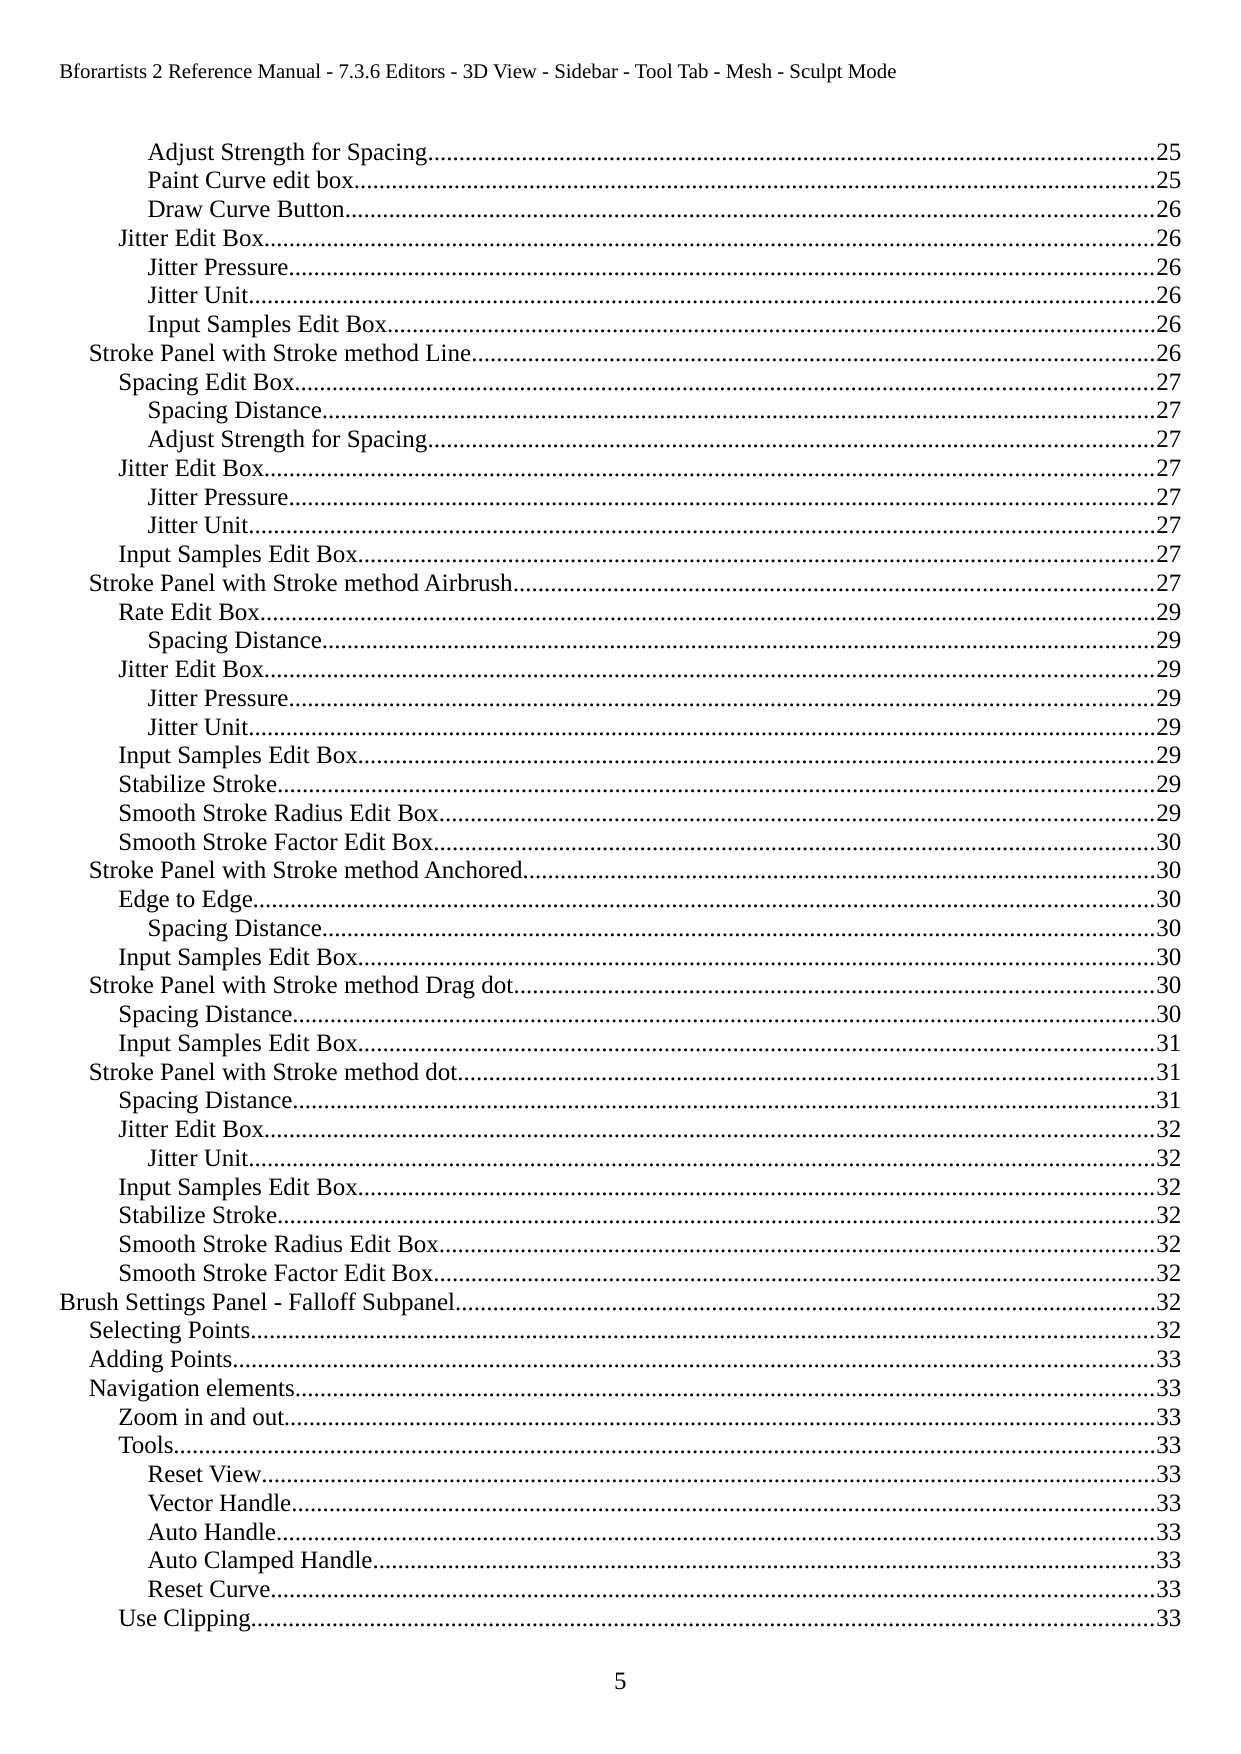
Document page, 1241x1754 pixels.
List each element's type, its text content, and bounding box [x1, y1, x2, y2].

text Rate Edit Box 29 [118, 597, 1181, 625]
text Jitter Edit Box 29 [118, 654, 1181, 683]
text Vector Handle 33 [147, 1488, 1181, 1517]
text Spacing Distance 27 [147, 395, 1181, 424]
text Spacing Distance 30 [118, 999, 1181, 1028]
text Jitter Pressure 27 [147, 482, 1181, 510]
text Use Clipping 33 [118, 1603, 1181, 1632]
text Jitter Unit 27 [147, 510, 1181, 539]
text Stroke Panel with Stroke method Line 26 [88, 338, 1181, 367]
text Adding Points 33 [88, 1344, 1181, 1373]
text Smooth Stroke Factor Edit Box 30 [118, 827, 1181, 855]
text Spacing Edit Box 27 [118, 367, 1181, 395]
text Jitter Edit Box 27 [118, 453, 1181, 482]
text Smooth Stroke Factor Edit Box 32 [118, 1258, 1181, 1287]
text Smooth Stroke Radius Edit Box 32 [118, 1229, 1181, 1258]
text Input Samples Edit Box 30 [118, 942, 1181, 970]
text Adjust Strength for Spacing 27 [147, 424, 1181, 453]
text Reset Curve 33 [147, 1574, 1181, 1603]
text Spacing Distance 30 [147, 913, 1181, 942]
text Input Samples Edit Box 27 [118, 539, 1181, 568]
text Input Samples Edit Box 31 [118, 1028, 1181, 1057]
text Zoom in and out 33 [118, 1402, 1181, 1430]
text Edge to Edge 30 [118, 884, 1181, 913]
text Auto Handle 33 [147, 1517, 1181, 1545]
text Stroke Panel with Stroke method Airbrush 27 [88, 568, 1181, 597]
text Brush Settings Panel - Falloff Subpanel 32 [59, 1287, 1181, 1315]
text Input Samples Edit Box 26 [147, 309, 1181, 338]
text Tools 33 [118, 1430, 1181, 1459]
text Stroke Panel with Stroke method Drag dot 30 [88, 970, 1181, 999]
text Jitter Unit 26 [147, 280, 1181, 309]
text Auto Clamped Handle 33 [147, 1545, 1181, 1574]
text Spacing Distance 31 [118, 1085, 1181, 1114]
text Input Samples Edit Box 29 [118, 740, 1181, 769]
text Stabilize Stroke 32 [118, 1200, 1181, 1229]
text Jitter Pressure 29 [147, 683, 1181, 712]
text Adjust Strength for Spacing 25 [147, 137, 1181, 165]
text Smooth Stroke Radius Edit Box 29 [118, 798, 1181, 827]
text Paint Curve edit box 25 [147, 165, 1181, 194]
text Stroke Panel with Stroke method Anchored 30 [88, 855, 1181, 884]
text Draw Curve Button 26 [147, 194, 1181, 223]
text Spacing Distance 29 [147, 625, 1181, 654]
text Input Samples Edit Box 32 [118, 1172, 1181, 1200]
text Selecting Points 32 [88, 1315, 1181, 1344]
text Stabilize Stroke 29 [118, 769, 1181, 798]
text Stroke Panel with Stroke method dot 31 [88, 1057, 1181, 1085]
text Jitter Edit Box 26 [118, 223, 1181, 252]
text Jitter Unit 32 [147, 1143, 1181, 1172]
text Jitter Unit 29 [147, 712, 1181, 740]
text Navigation elements 33 [88, 1373, 1181, 1402]
text Jitter Edit Box 32 [118, 1114, 1181, 1143]
text Jitter Pressure 26 [147, 252, 1181, 280]
text Reset View 33 [147, 1459, 1181, 1488]
